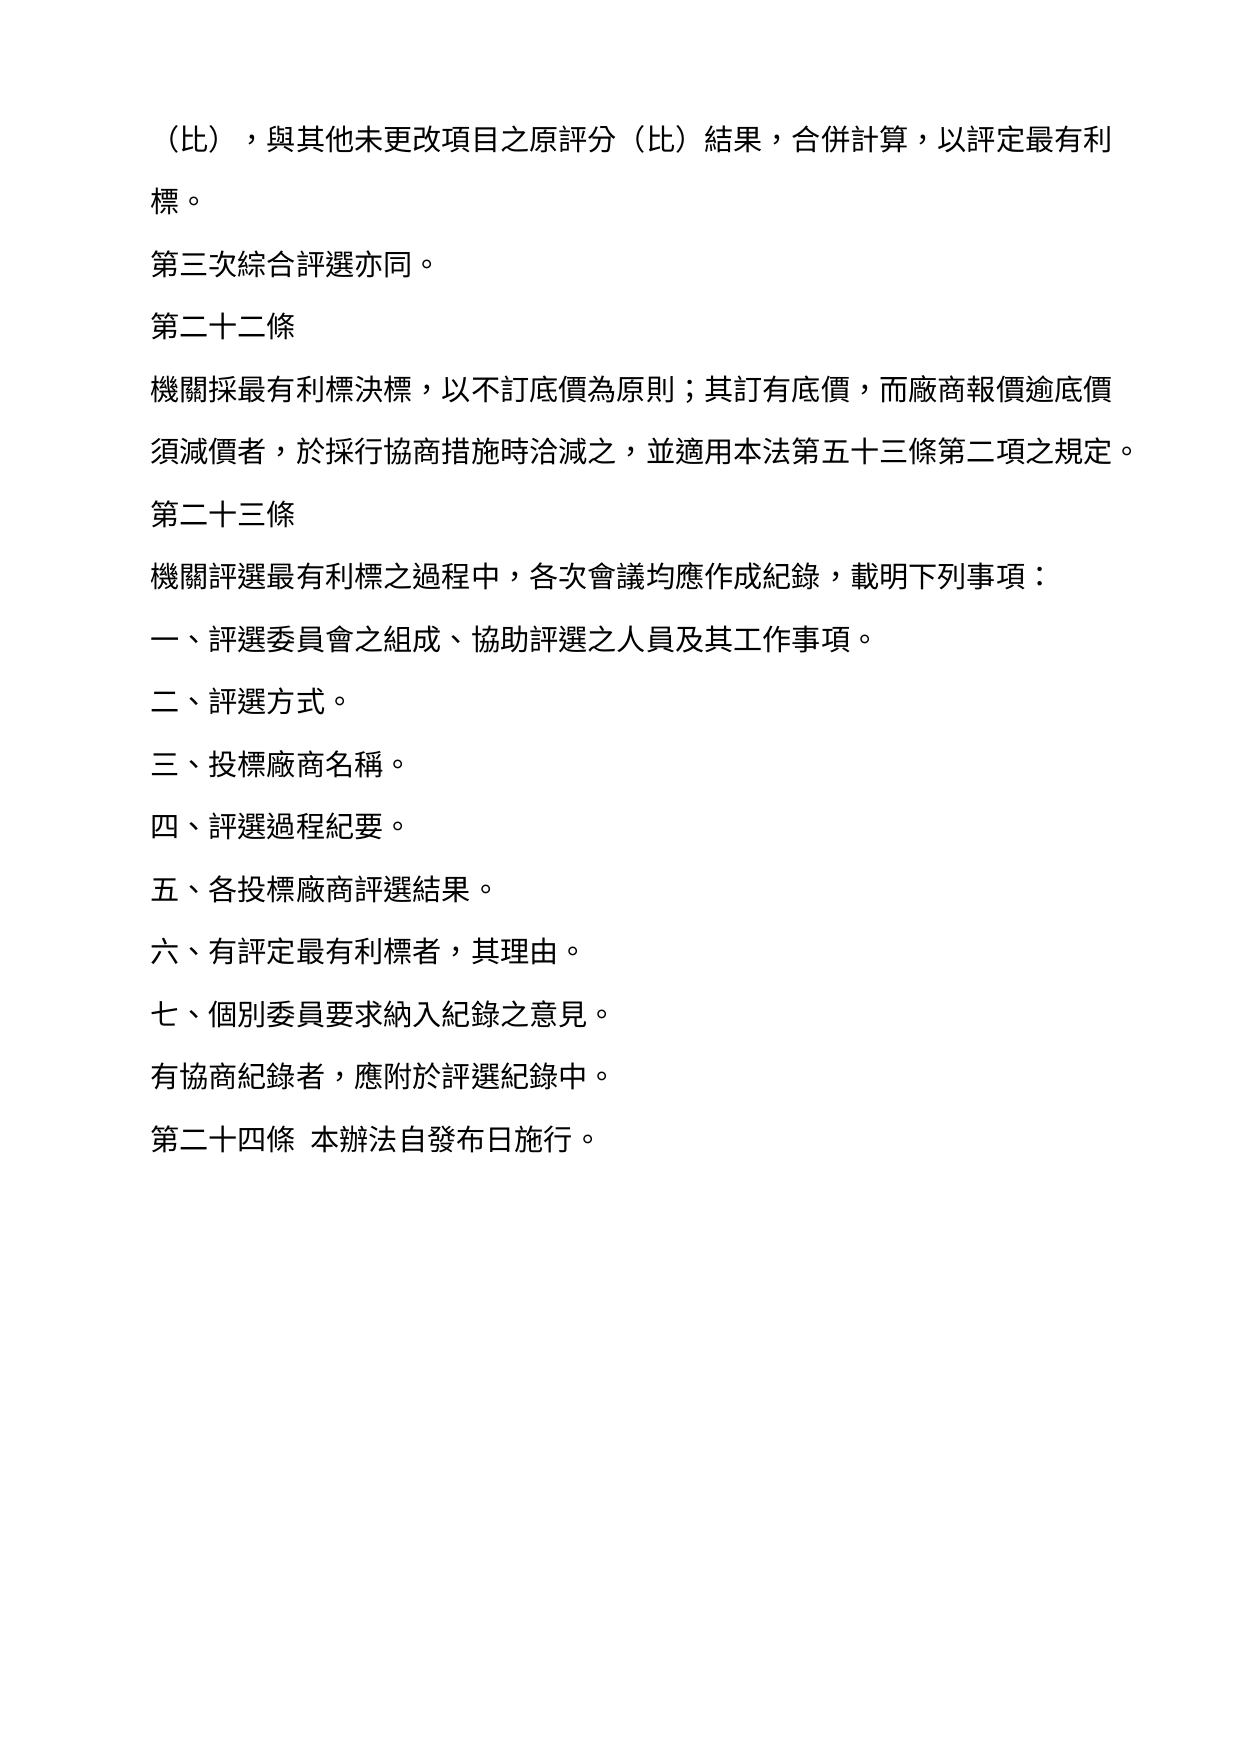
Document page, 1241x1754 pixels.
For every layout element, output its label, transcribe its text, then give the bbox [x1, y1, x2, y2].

text 六、有評定最有利標者，其理由。 [150, 908, 1122, 971]
text 第二十三條 [150, 471, 1122, 533]
text 四、評選過程紀要。 [150, 783, 1122, 846]
text 三、投標廠商名稱。 [150, 721, 1122, 783]
text 第二十四條 本辦法自發布日施行。 [150, 1096, 1122, 1158]
text 機關評選最有利標之過程中，各次會議均應作成紀錄，載明下列事項： [150, 533, 1122, 596]
text 第二十二條 [150, 283, 1122, 346]
text 機關採最有利標決標，以不訂底價為原則；其訂有底價，而廠商報價逾底價須減價者，於採行協商措施時洽減之，並適用本法第五十三條第二項之規定。 [150, 346, 1122, 471]
text 五、各投標廠商評選結果。 [150, 846, 1122, 908]
text 七、個別委員要求納入紀錄之意見。 [150, 971, 1122, 1033]
text 二、評選方式。 [150, 658, 1122, 721]
text （比），與其他未更改項目之原評分（比）結果，合併計算，以評定最有利標。 [150, 96, 1122, 221]
text 第三次綜合評選亦同。 [150, 221, 1122, 283]
text 一、評選委員會之組成、協助評選之人員及其工作事項。 [150, 596, 1122, 658]
text 有協商紀錄者，應附於評選紀錄中。 [150, 1033, 1122, 1096]
